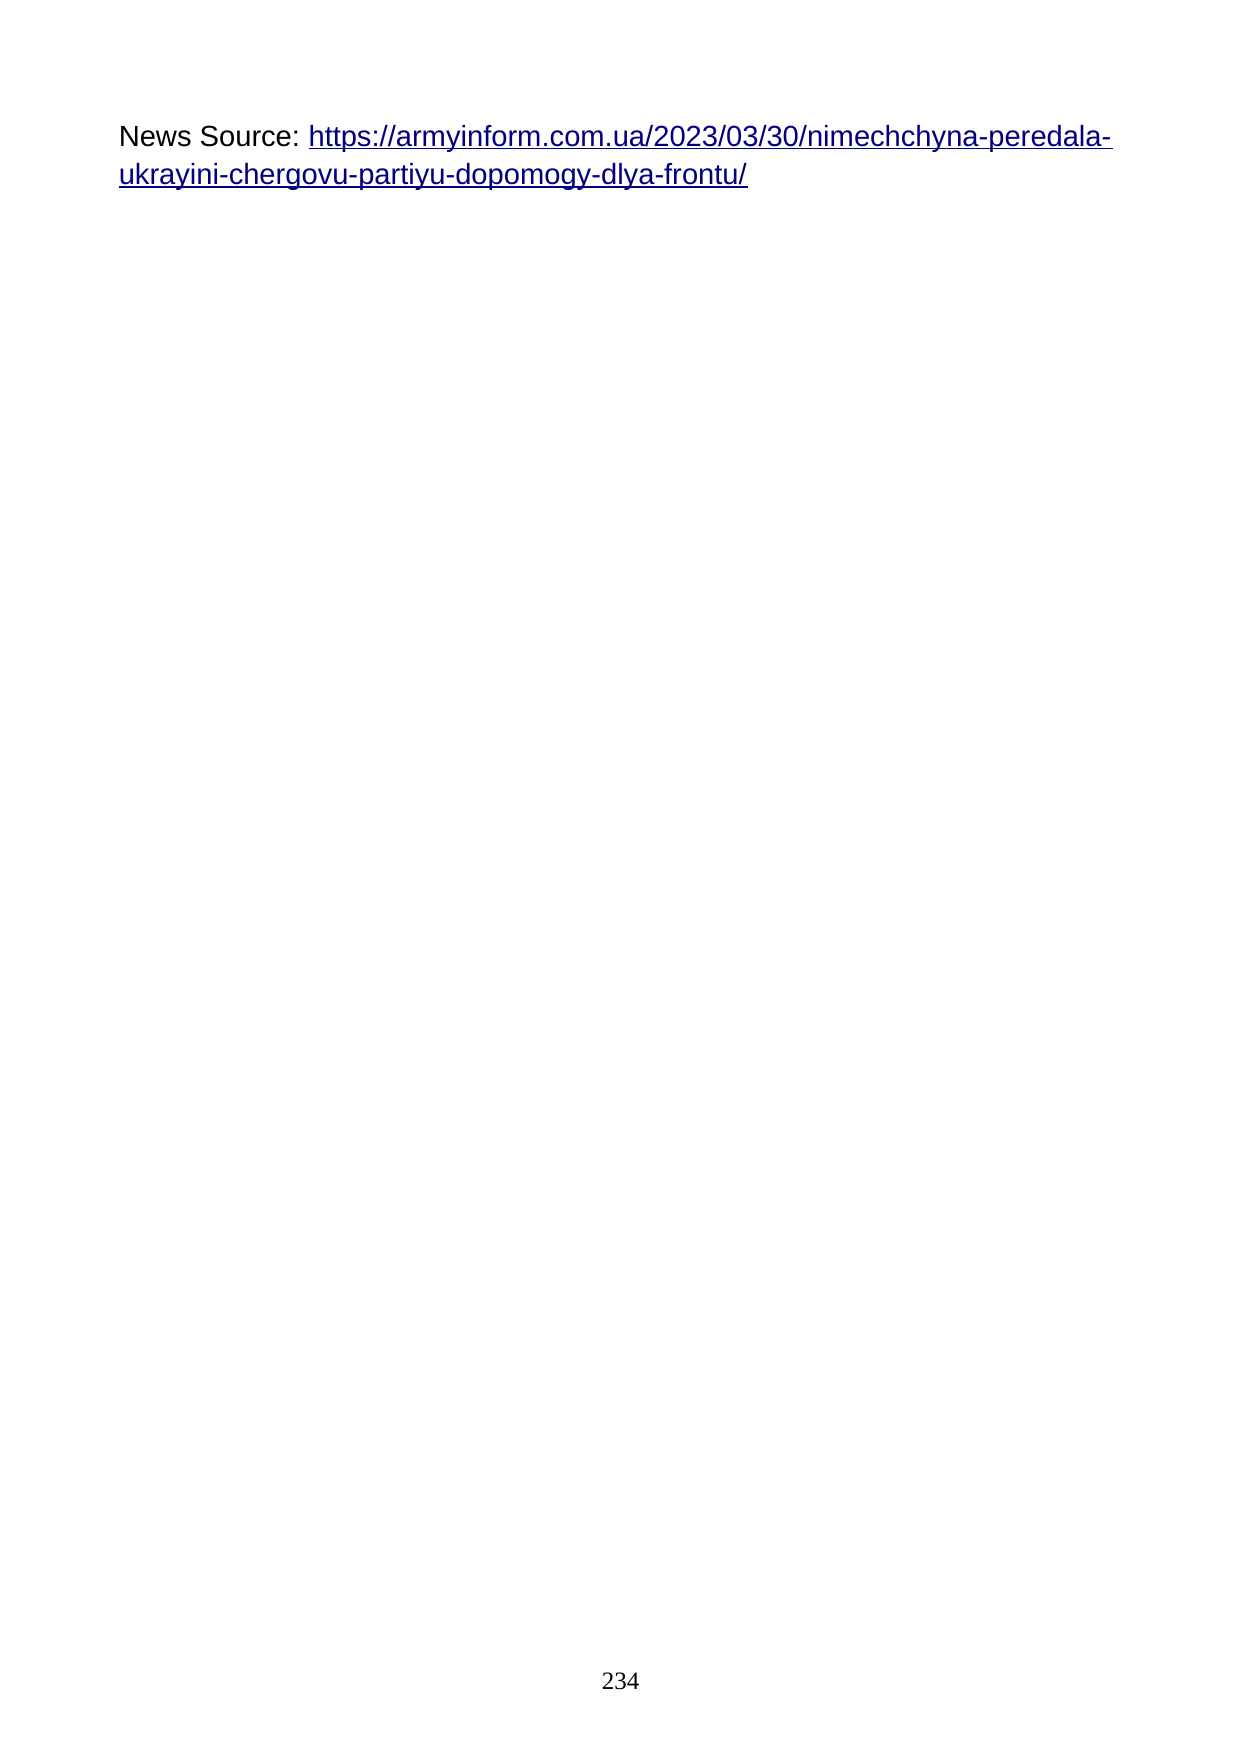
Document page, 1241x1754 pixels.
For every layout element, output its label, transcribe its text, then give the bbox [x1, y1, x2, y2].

text News Source: https://armyinform.com.ua/2023/03/30/nimechchyna-peredala-ukrayini-chergovu-partiyu-dopomogy-dlya-frontu/ [118, 118, 1122, 191]
